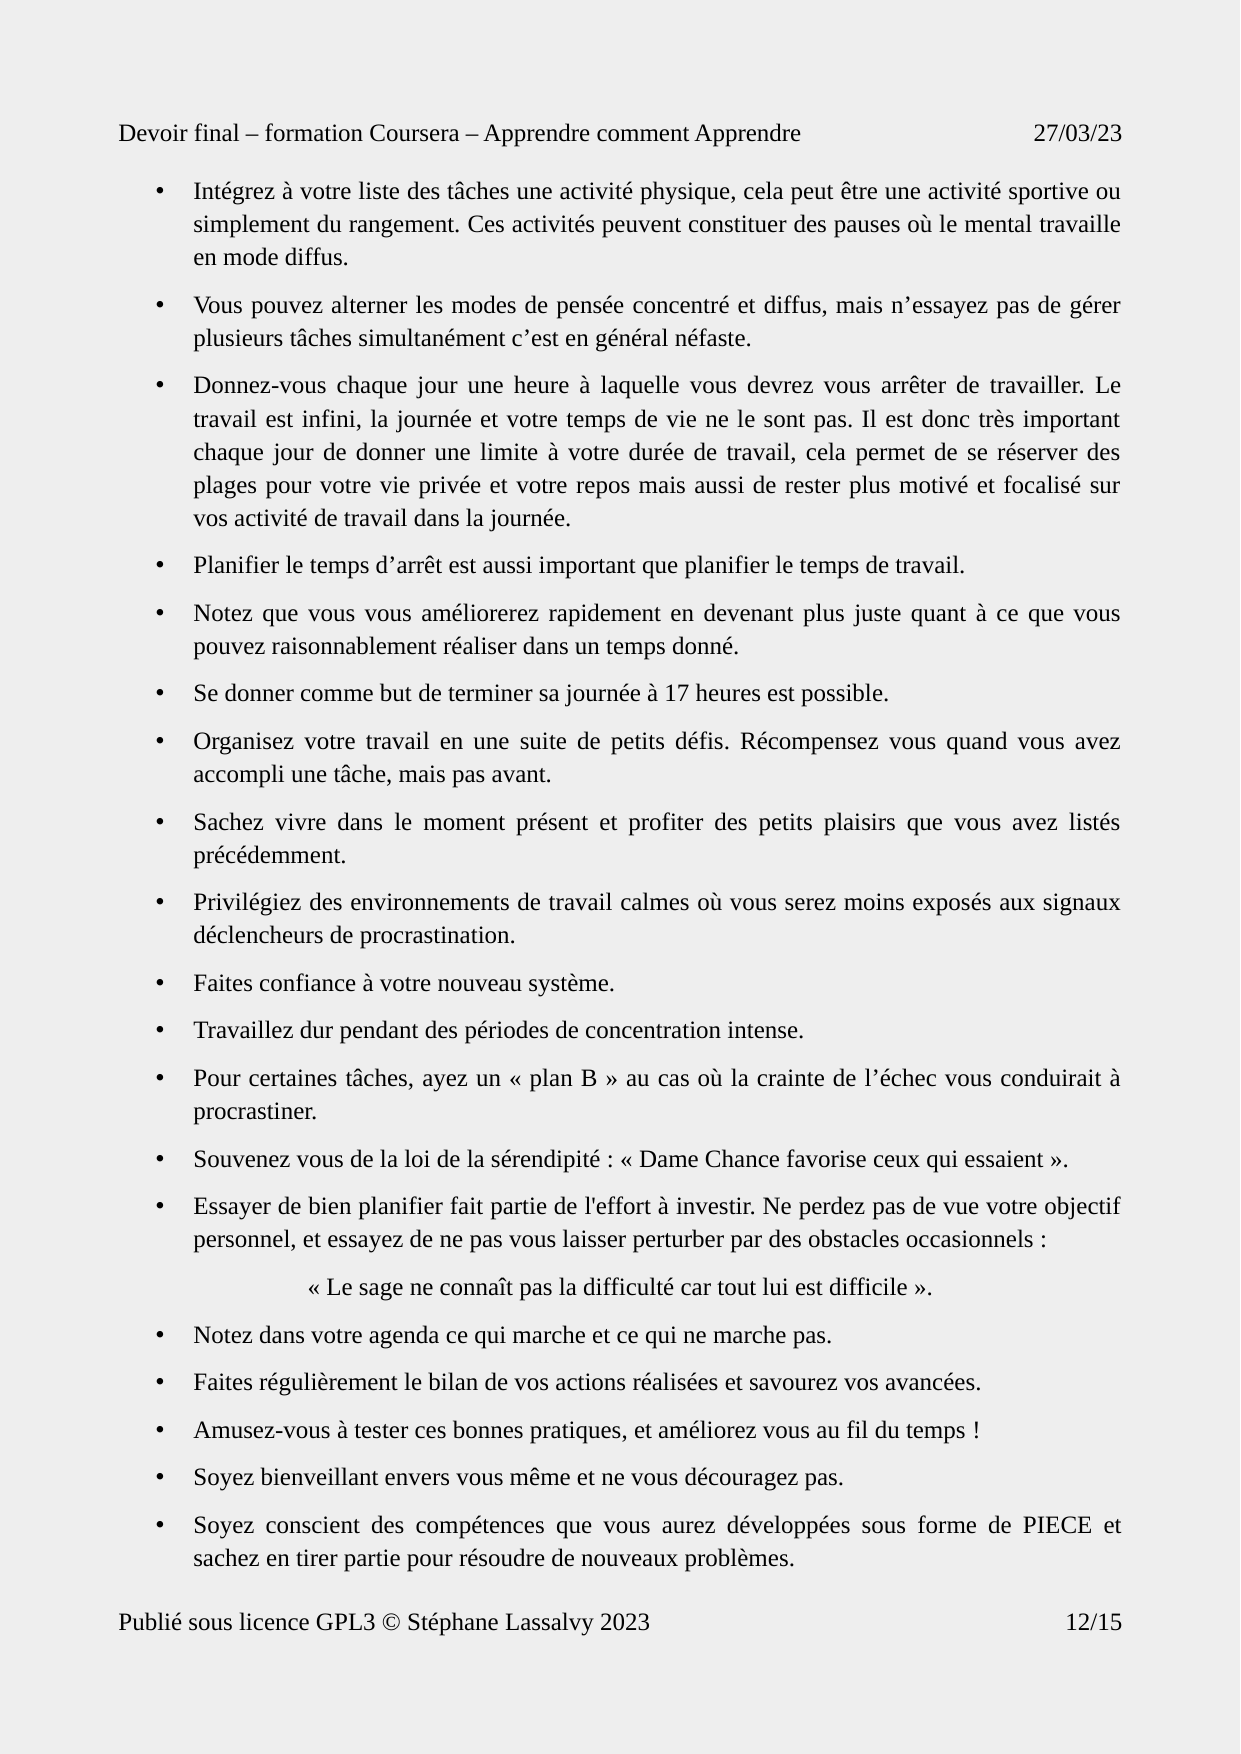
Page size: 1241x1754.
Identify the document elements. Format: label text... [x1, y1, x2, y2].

list Travaillez dur pendant des périodes de concentration intense. [156, 1016, 1122, 1044]
list Planifier le temps d’arrêt est aussi important que planifier le temps de travail. [156, 550, 1122, 579]
list Essayer de bien planifier fait partie de l'effort à investir. Ne perdez pas de vue votre objectif personnel, et essayez de ne pas vous laisser perturber par des obstacles occasionnels : [156, 1191, 1122, 1253]
list Faites régulièrement le bilan de vos actions réalisées et savourez vos avancées. [156, 1367, 1122, 1396]
list Sachez vivre dans le moment présent et profiter des petits plaisirs que vous avez listés précédemment. [156, 807, 1122, 868]
list Notez que vous vous améliorerez rapidement en devenant plus juste quant à ce que vous pouvez raisonnablement réaliser dans un temps donné. [156, 598, 1122, 660]
list Pour certaines tâches, ayez un « plan B » au cas où la crainte de l’échec vous conduirait à procrastiner. [156, 1063, 1122, 1125]
list Privilégiez des environnements de travail calmes où vous serez moins exposés aux signaux déclencheurs de procrastination. [156, 887, 1122, 949]
list Faites confiance à votre nouveau système. [156, 968, 1122, 997]
list Vous pouvez alterner les modes de pensée concentré et diffus, mais n’essayez pas de gérer plusieurs tâches simultanément c’est en général néfaste. [156, 290, 1122, 352]
list Organisez votre travail en une suite de petits défis. Récompensez vous quand vous avez accompli une tâche, mais pas avant. [156, 726, 1122, 788]
list Donnez-vous chaque jour une heure à laquelle vous devrez vous arrêter de travailler. Le travail est infini, la journée et votre temps de vie ne le sont pas. Il est donc très important chaque jour de donner une limite à votre durée de travail, cela permet de se réserver des plages pour votre vie privée et votre repos mais aussi de rester plus motivé et focalisé sur vos activité de travail dans la journée. [156, 371, 1122, 531]
text « Le sage ne connaît pas la difficulté car tout lui est difficile ». [118, 1272, 1122, 1301]
list Souvenez vous de la loi de la sérendipité : « Dame Chance favorise ceux qui essaient ». [156, 1144, 1122, 1173]
list Soyez conscient des compétences que vous aurez développées sous forme de PIECE et sachez en tirer partie pour résoudre de nouveaux problèmes. [156, 1510, 1122, 1572]
list Intégrez à votre liste des tâches une activité physique, cela peut être une activité sportive ou simplement du rangement. Ces activités peuvent constituer des pauses où le mental travaille en mode diffus. [156, 176, 1122, 271]
list Notez dans votre agenda ce qui marche et ce qui ne marche pas. [156, 1320, 1122, 1348]
list Amusez‐vous à tester ces bonnes pratiques, et améliorez vous au fil du temps ! [156, 1415, 1122, 1444]
list Soyez bienveillant envers vous même et ne vous découragez pas. [156, 1462, 1122, 1491]
list Se donner comme but de terminer sa journée à 17 heures est possible. [156, 678, 1122, 707]
